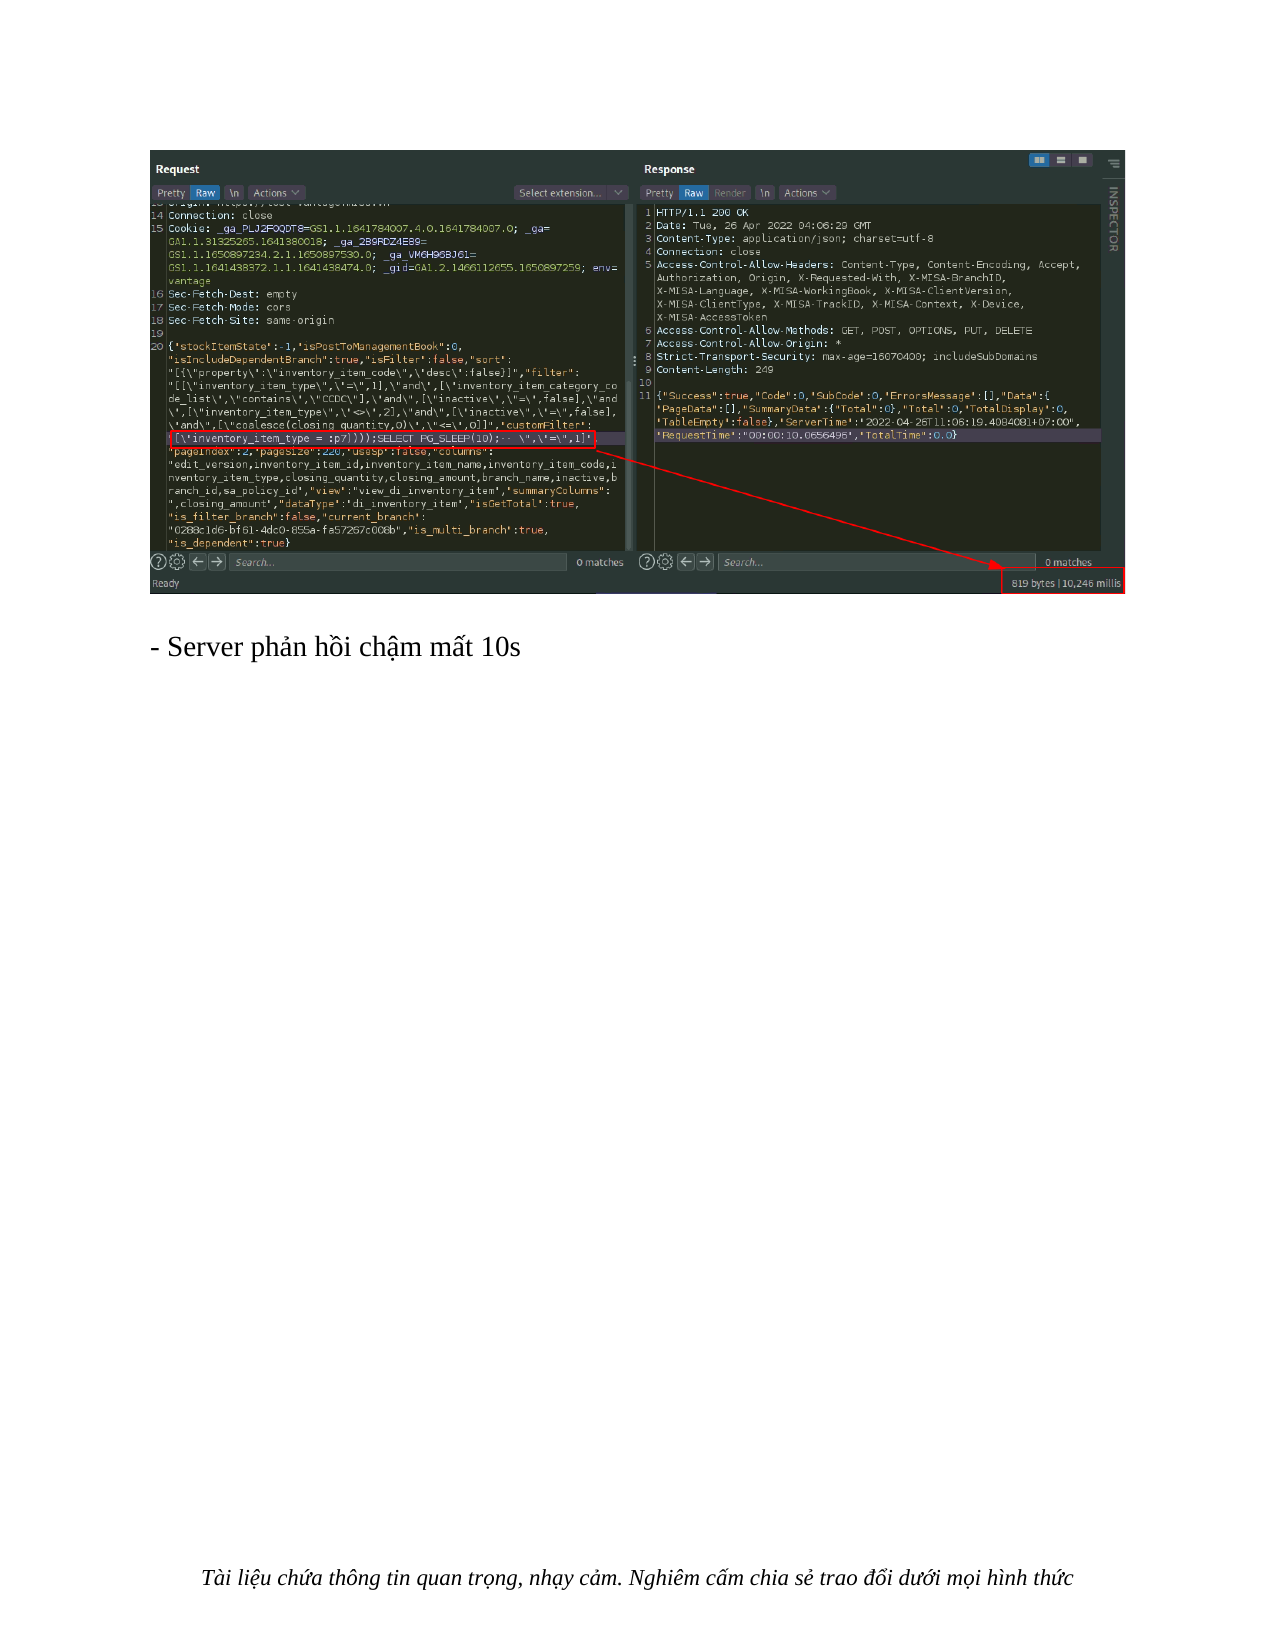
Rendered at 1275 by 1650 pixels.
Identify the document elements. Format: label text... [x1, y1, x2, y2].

list - Server phản hồi chậm mất 10s [150, 629, 1125, 663]
picture [150, 150, 1125, 594]
